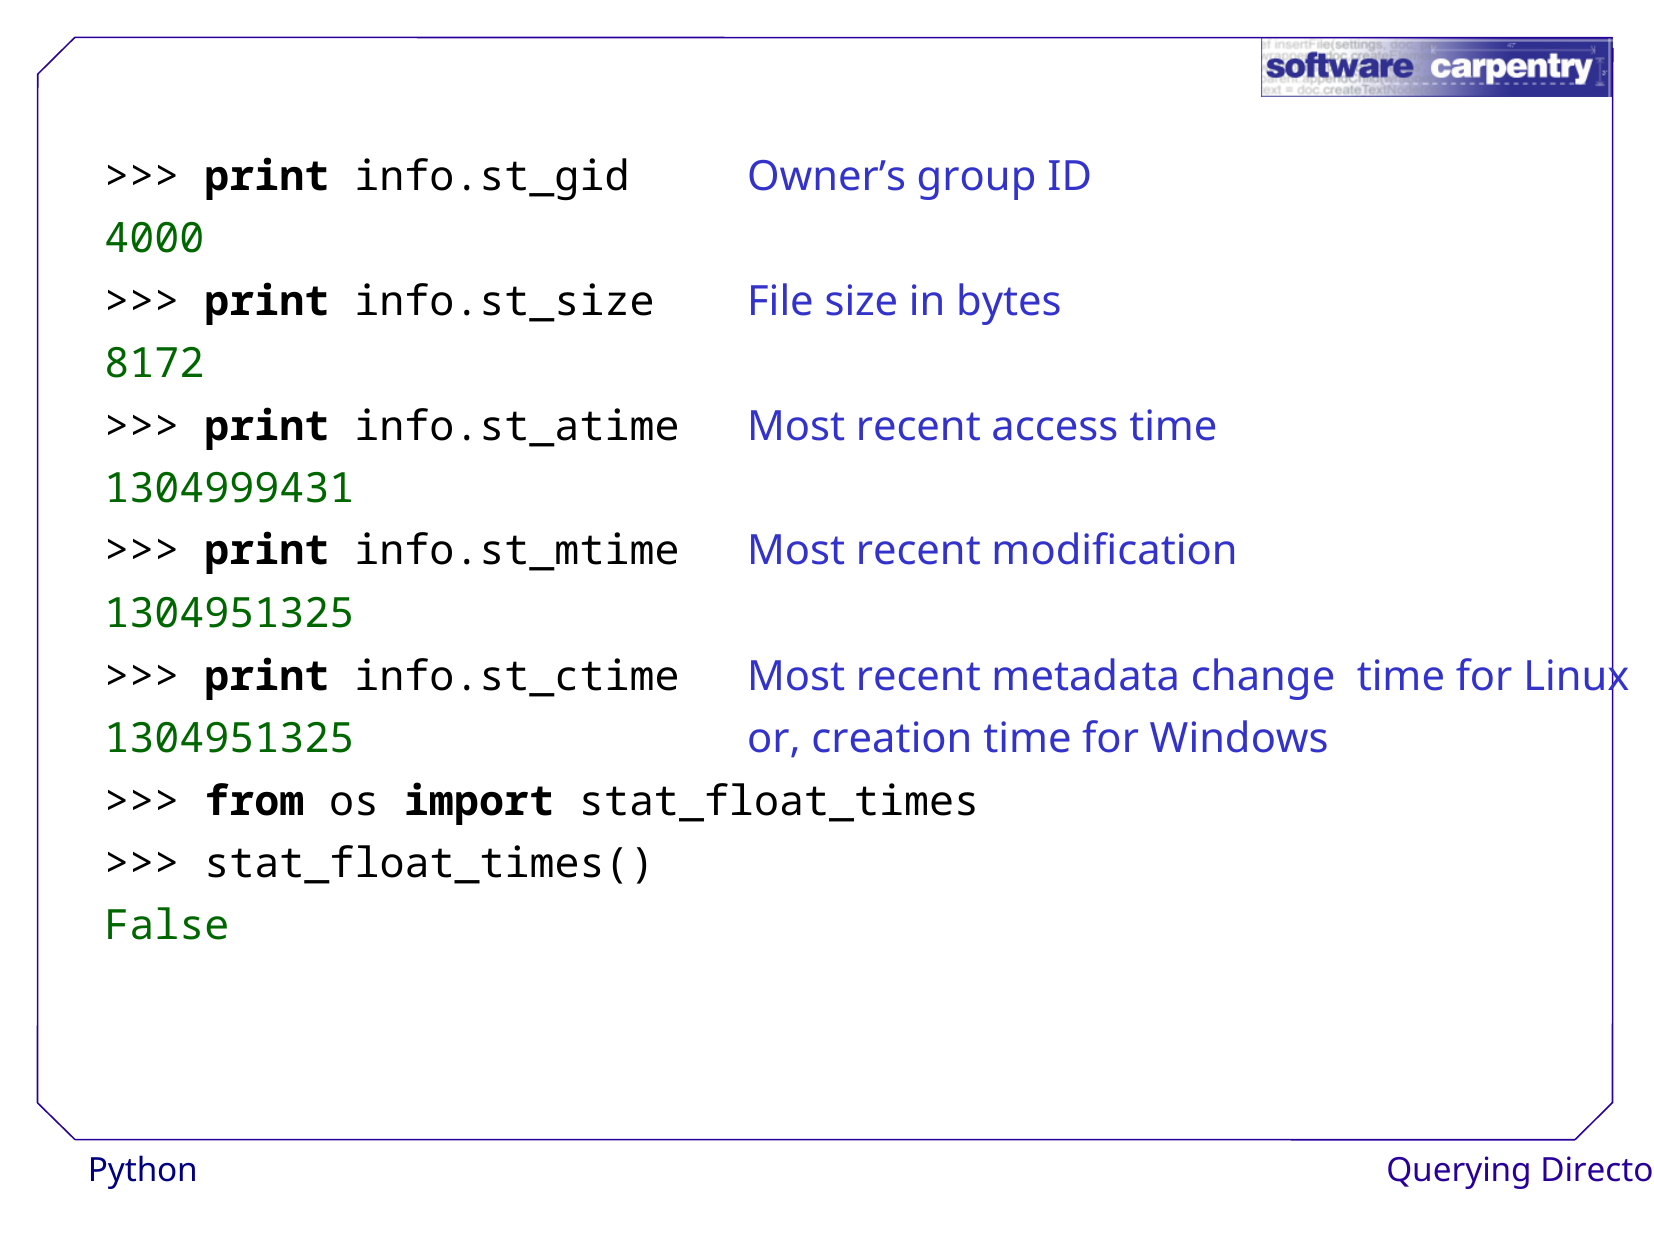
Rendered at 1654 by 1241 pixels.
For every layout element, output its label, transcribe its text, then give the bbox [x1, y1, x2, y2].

picture [1261, 39, 1613, 97]
text_box >>> print info.st_gid 4000 >>> print info.st_size 8172 >>> print info.st_atime 1304999431 >>> print info.st_mtime 1304951325 >>> print info.st_ctime 1304951325 >>> from os import stat_float_times >>> stat_float_times() False [89, 128, 1512, 1037]
text_box Owner’s group ID File size in bytes Most recent access time Most recent modification Most recent metadata change time for Linux or, creation time for Windows [732, 128, 1356, 753]
